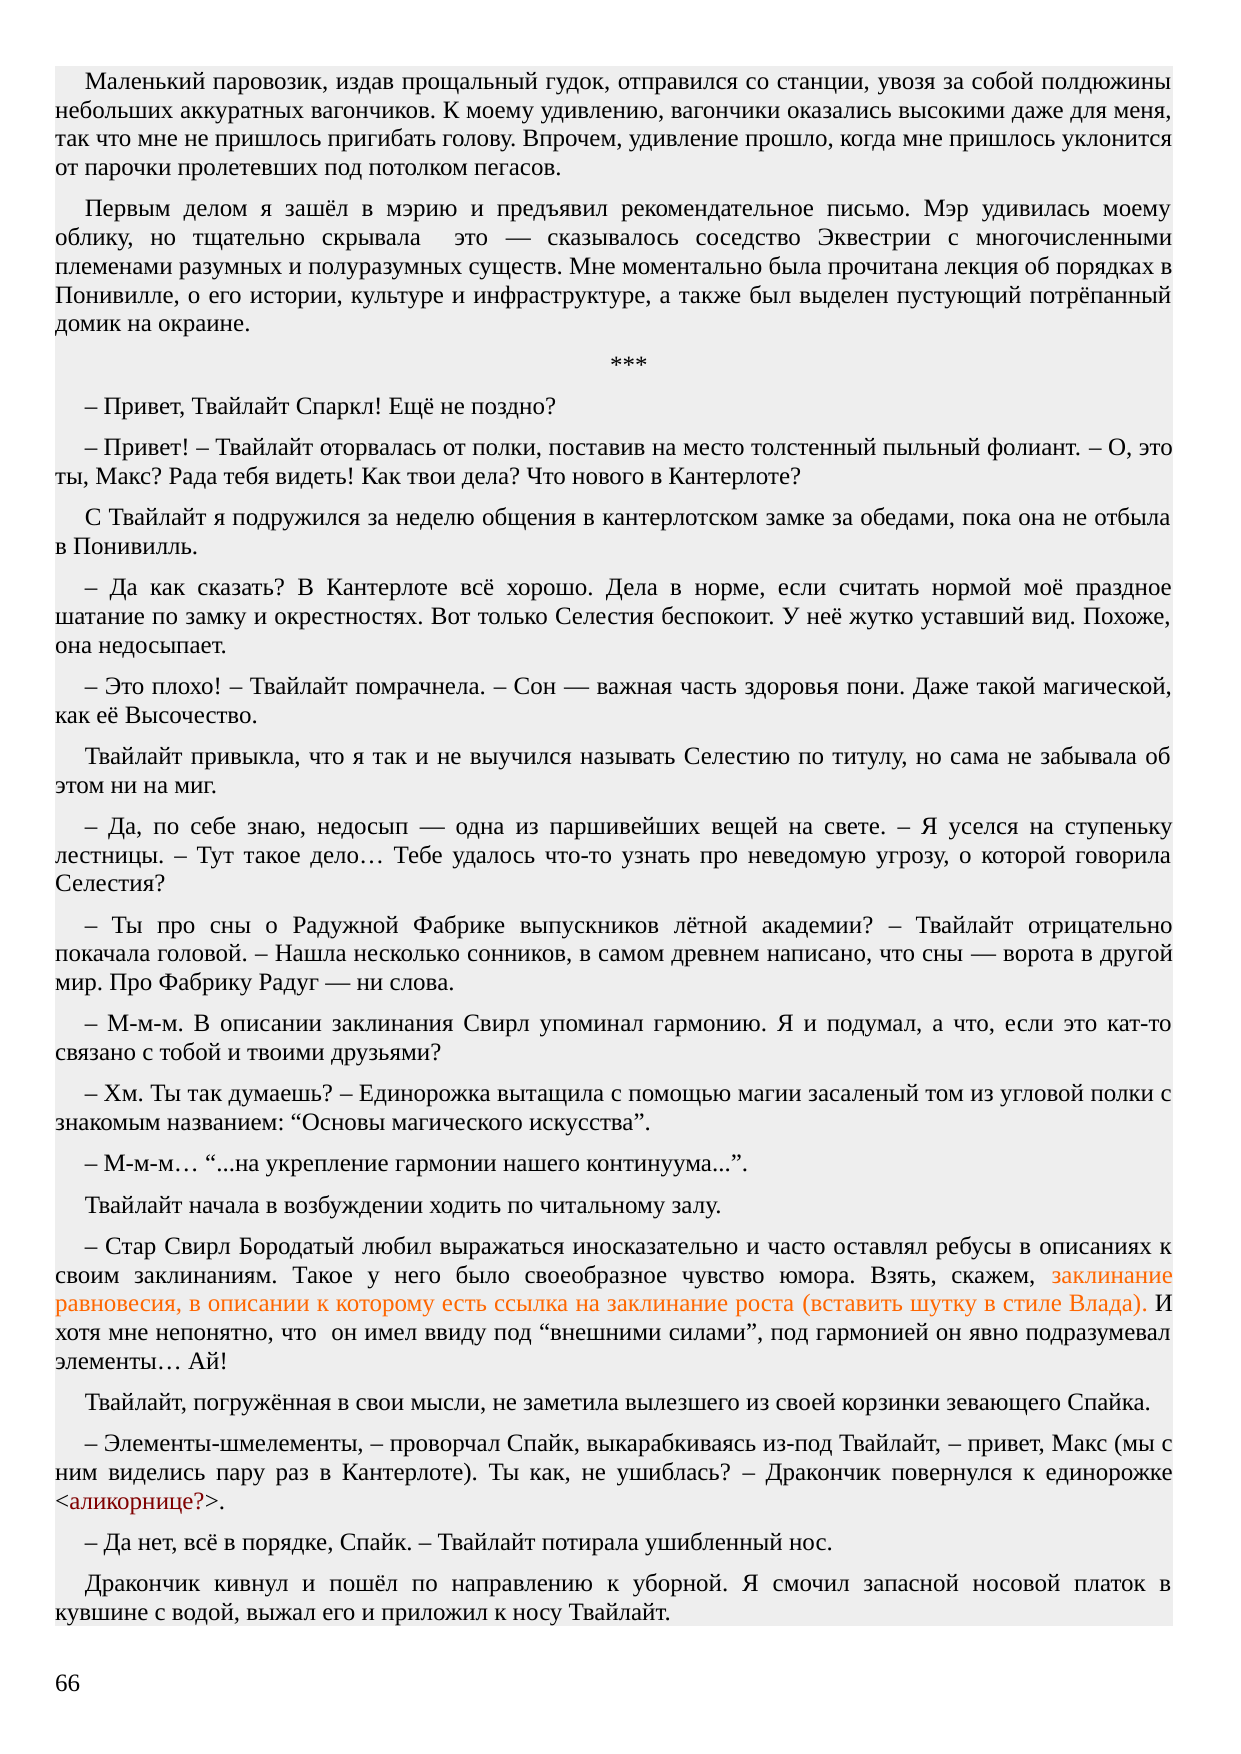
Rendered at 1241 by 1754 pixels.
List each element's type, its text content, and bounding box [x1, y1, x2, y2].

text – М-м-м. В описании заклинания Свирл упоминал гармонию. Я и подумал, а что, если это кат-то связано с тобой и твоими друзьями? [55, 1008, 1173, 1066]
text Маленький паровозик, издав прощальный гудок, отправился со станции, увозя за собой полдюжины небольших аккуратных вагончиков. К моему удивлению, вагончики оказались высокими даже для меня, так что мне не пришлось пригибать голову. Впрочем, удивление прошло, когда мне пришлось уклонится от парочки пролетевших под потолком пегасов. [55, 66, 1173, 181]
text – Это плохо! – Твайлайт помрачнела. – Сон — важная часть здоровья пони. Даже такой магической, как её Высочество. [55, 671, 1173, 728]
text – Привет! – Твайлайт оторвалась от полки, поставив на место толстенный пыльный фолиант. – О, это ты, Макс? Рада тебя видеть! Как твои дела? Что нового в Кантерлоте? [55, 432, 1173, 490]
text С Твайлайт я подружился за неделю общения в кантерлотском замке за обедами, пока она не отбыла в Понивилль. [55, 502, 1173, 560]
text – Привет, Твайлайт Спаркл! Ещё не поздно? [55, 391, 1173, 420]
text – Стар Свирл Бородатый любил выражаться иносказательно и часто оставлял ребусы в описаниях к своим заклинаниям. Такое у него было своеобразное чувство юмора. Взять, скажем, заклинание равновесия, в описании к которому есть ссылка на заклинание роста (вставить шутку в стиле Влада). И хотя мне непонятно, что он имел ввиду под “внешними силами”, под гармонией он явно подразумевал элементы… Ай! [55, 1231, 1173, 1375]
text – Да, по себе знаю, недосып — одна из паршивейших вещей на свете. – Я уселся на ступеньку лестницы. – Тут такое дело… Тебе удалось что-то узнать про неведомую угрозу, о которой говорила Селестия? [55, 811, 1173, 897]
text – Хм. Ты так думаешь? – Единорожка вытащила с помощью магии засаленый том из угловой полки с знакомым названием: “Основы магического искусства”. [55, 1078, 1173, 1136]
text Дракончик кивнул и пошёл по направлению к уборной. Я смочил запасной носовой платок в кувшине с водой, выжал его и приложил к носу Твайлайт. [55, 1568, 1173, 1626]
text – Ты про сны о Радужной Фабрике выпускников лётной академии? – Твайлайт отрицательно покачала головой. – Нашла несколько сонников, в самом древнем написано, что сны — ворота в другой мир. Про Фабрику Радуг — ни слова. [55, 910, 1173, 996]
text Твайлайт, погружённая в свои мысли, не заметила вылезшего из своей корзинки зевающего Спайка. [55, 1387, 1173, 1416]
text – Да нет, всё в порядке, Спайк. – Твайлайт потирала ушибленный нос. [55, 1527, 1173, 1556]
text Первым делом я зашёл в мэрию и предъявил рекомендательное письмо. Мэр удивилась моему облику, но тщательно скрывала это — сказывалось соседство Эквестрии с многочисленными племенами разумных и полуразумных существ. Мне моментально была прочитана лекция об порядках в Понивилле, о его истории, культуре и инфраструктуре, а также был выделен пустующий потрёпанный домик на окраине. [55, 193, 1173, 337]
text *** [55, 350, 1173, 378]
text Твайлайт начала в возбуждении ходить по читальному залу. [55, 1190, 1173, 1218]
text – Элементы-шмелементы, – проворчал Спайк, выкарабкиваясь из-под Твайлайт, – привет, Макс (мы с ним виделись пару раз в Кантерлоте). Ты как, не ушиблась? – Дракончик повернулся к единорожке <аликорнице?>. [55, 1428, 1173, 1515]
text – М-м-м… “...на укрепление гармонии нашего континуума...”. [55, 1148, 1173, 1177]
text – Да как сказать? В Кантерлоте всё хорошо. Дела в норме, если считать нормой моё праздное шатание по замку и окрестностях. Вот только Селестия беспокоит. У неё жутко уставший вид. Похоже, она недосыпает. [55, 572, 1173, 658]
text Твайлайт привыкла, что я так и не выучился называть Селестию по титулу, но сама не забывала об этом ни на миг. [55, 741, 1173, 798]
